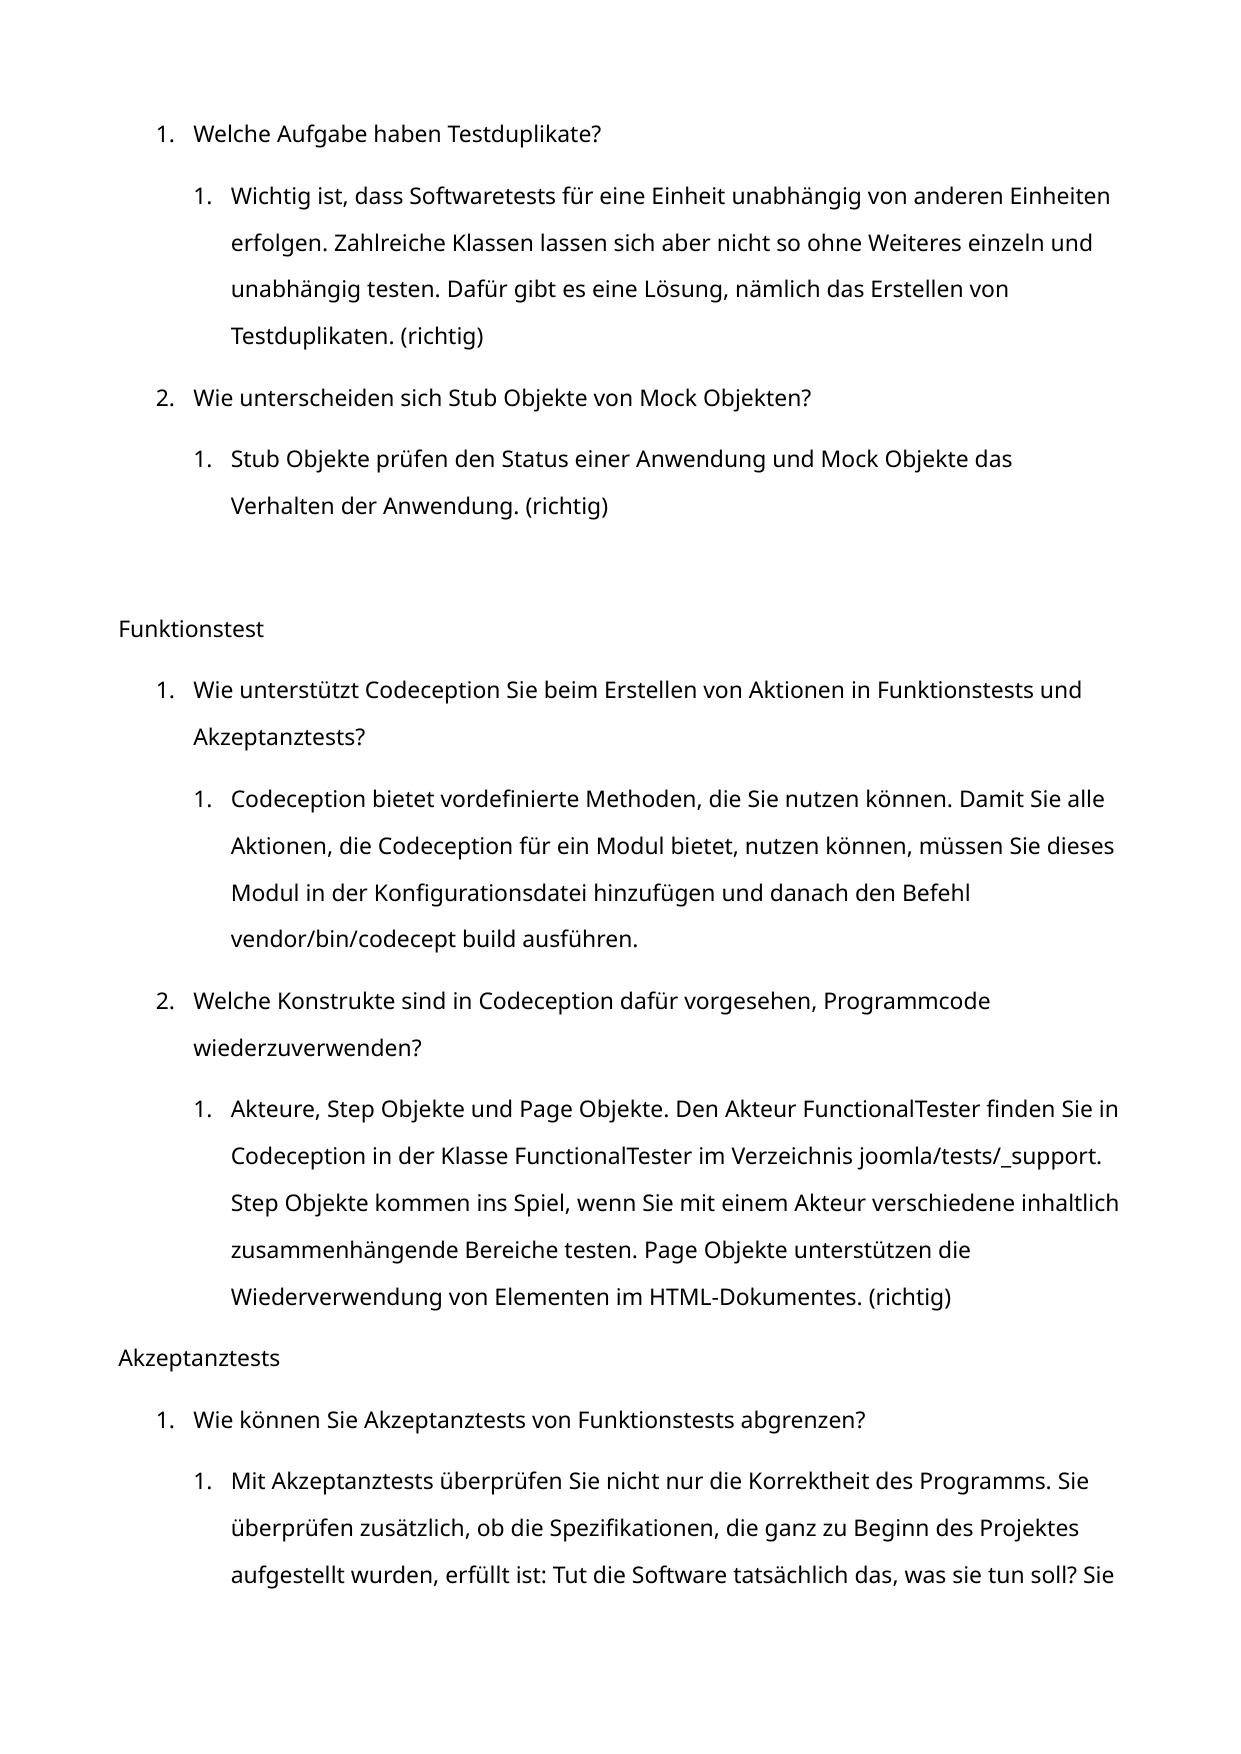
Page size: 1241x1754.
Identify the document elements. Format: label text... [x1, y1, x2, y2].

list Akteure, Step Objekte und Page Objekte. Den Akteur FunctionalTester finden Sie in Codeception in der Klasse FunctionalTester im Verzeichnis joomla/tests/_support. Step Objekte kommen ins Spiel, wenn Sie mit einem Akteur verschiedene inhaltlich zusammenhängende Bereiche testen. Page Objekte unterstützen die Wiederverwendung von Elementen im HTML-Dokumentes. (richtig) [193, 1093, 1122, 1312]
list Wie können Sie Akzeptanztests von Funktionstests abgrenzen? [156, 1403, 1122, 1435]
list Stub Objekte prüfen den Status einer Anwendung und Mock Objekte das Verhalten der Anwendung. (richtig) [193, 443, 1122, 521]
list Wichtig ist, dass Softwaretests für eine Einheit unabhängig von anderen Einheiten erfolgen. Zahlreiche Klassen lassen sich aber nicht so ohne Weiteres einzeln und unabhängig testen. Dafür gibt es eine Lösung, nämlich das Erstellen von Testduplikaten. (richtig) [193, 179, 1122, 351]
list Wie unterstützt Codeception Sie beim Erstellen von Aktionen in Funktionstests und Akzeptanztests? [156, 674, 1122, 752]
list Welche Konstrukte sind in Codeception dafür vorgesehen, Programmcode wiederzuverwenden? [156, 985, 1122, 1063]
text Funktionstest [118, 613, 1122, 644]
list Welche Aufgabe haben Testduplikate? [156, 118, 1122, 149]
list Codeception bietet vordefinierte Methoden, die Sie nutzen können. Damit Sie alle Aktionen, die Codeception für ein Modul bietet, nutzen können, müssen Sie dieses Modul in der Konfigurationsdatei hinzufügen und danach den Befehl vendor/bin/codecept build ausführen. [193, 783, 1122, 954]
list Wie unterscheiden sich Stub Objekte von Mock Objekten? [156, 382, 1122, 413]
text Akzeptanztests [118, 1342, 1122, 1373]
list Mit Akzeptanztests überprüfen Sie nicht nur die Korrektheit des Programms. Sie überprüfen zusätzlich, ob die Spezifikationen, die ganz zu Beginn des Projektes aufgestellt wurden, erfüllt ist: Tut die Software tatsächlich das, was sie tun soll? Sie [193, 1465, 1122, 1590]
